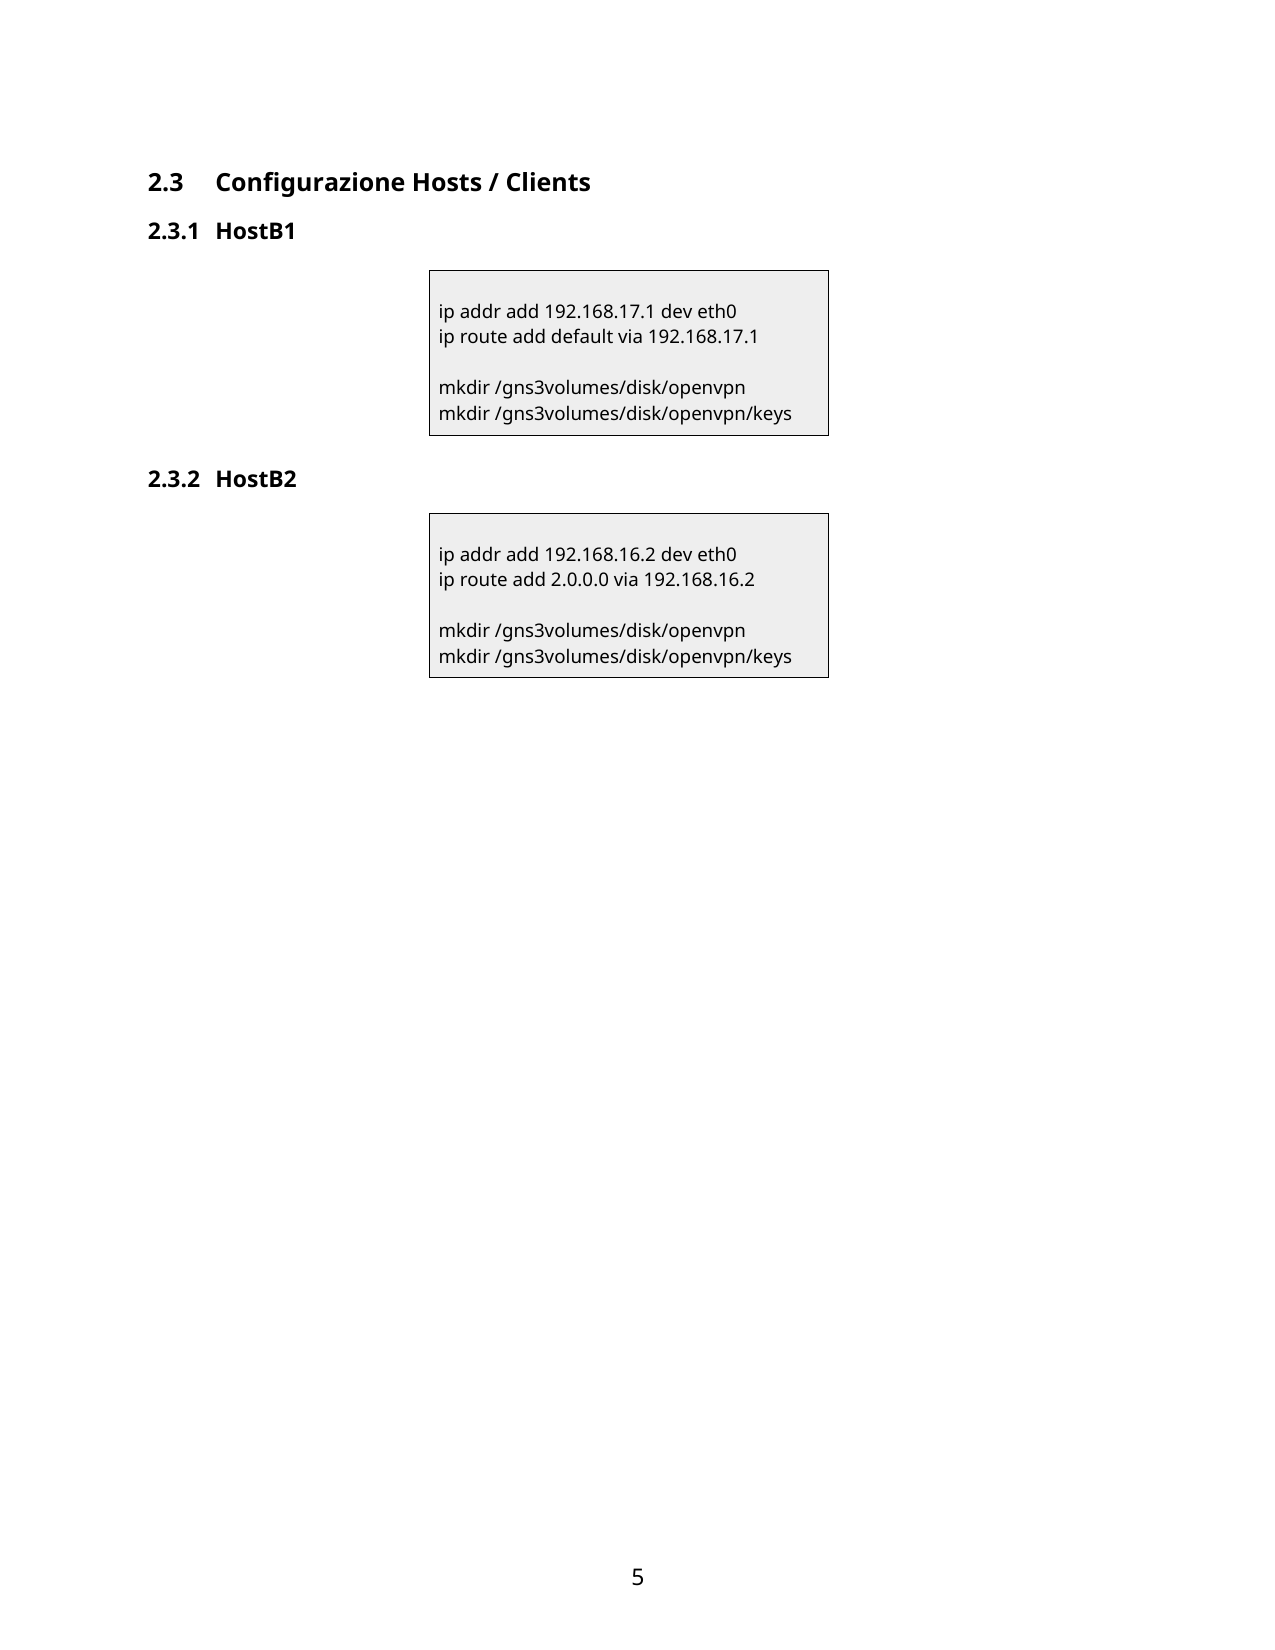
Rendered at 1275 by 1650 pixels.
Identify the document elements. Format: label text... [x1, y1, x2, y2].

subtitle Configurazione Hosts / Clients [148, 168, 1127, 197]
list ip addr add 192.168.17.1 dev eth0 [438, 298, 819, 324]
subtitle HostB1 [148, 218, 1127, 245]
list mkdir /gns3volumes/disk/openvpn/keys [438, 400, 819, 426]
text mkdir /gns3volumes/disk/openvpn/keys [438, 643, 819, 668]
text ip route add 2.0.0.0 via 192.168.16.2 [438, 566, 819, 592]
text mkdir /gns3volumes/disk/openvpn [438, 617, 819, 643]
list ip route add default via 192.168.17.1 [438, 324, 819, 349]
text ip addr add 192.168.16.2 dev eth0 [438, 541, 819, 566]
list mkdir /gns3volumes/disk/openvpn [438, 375, 819, 400]
subtitle HostB2 [148, 266, 1127, 494]
